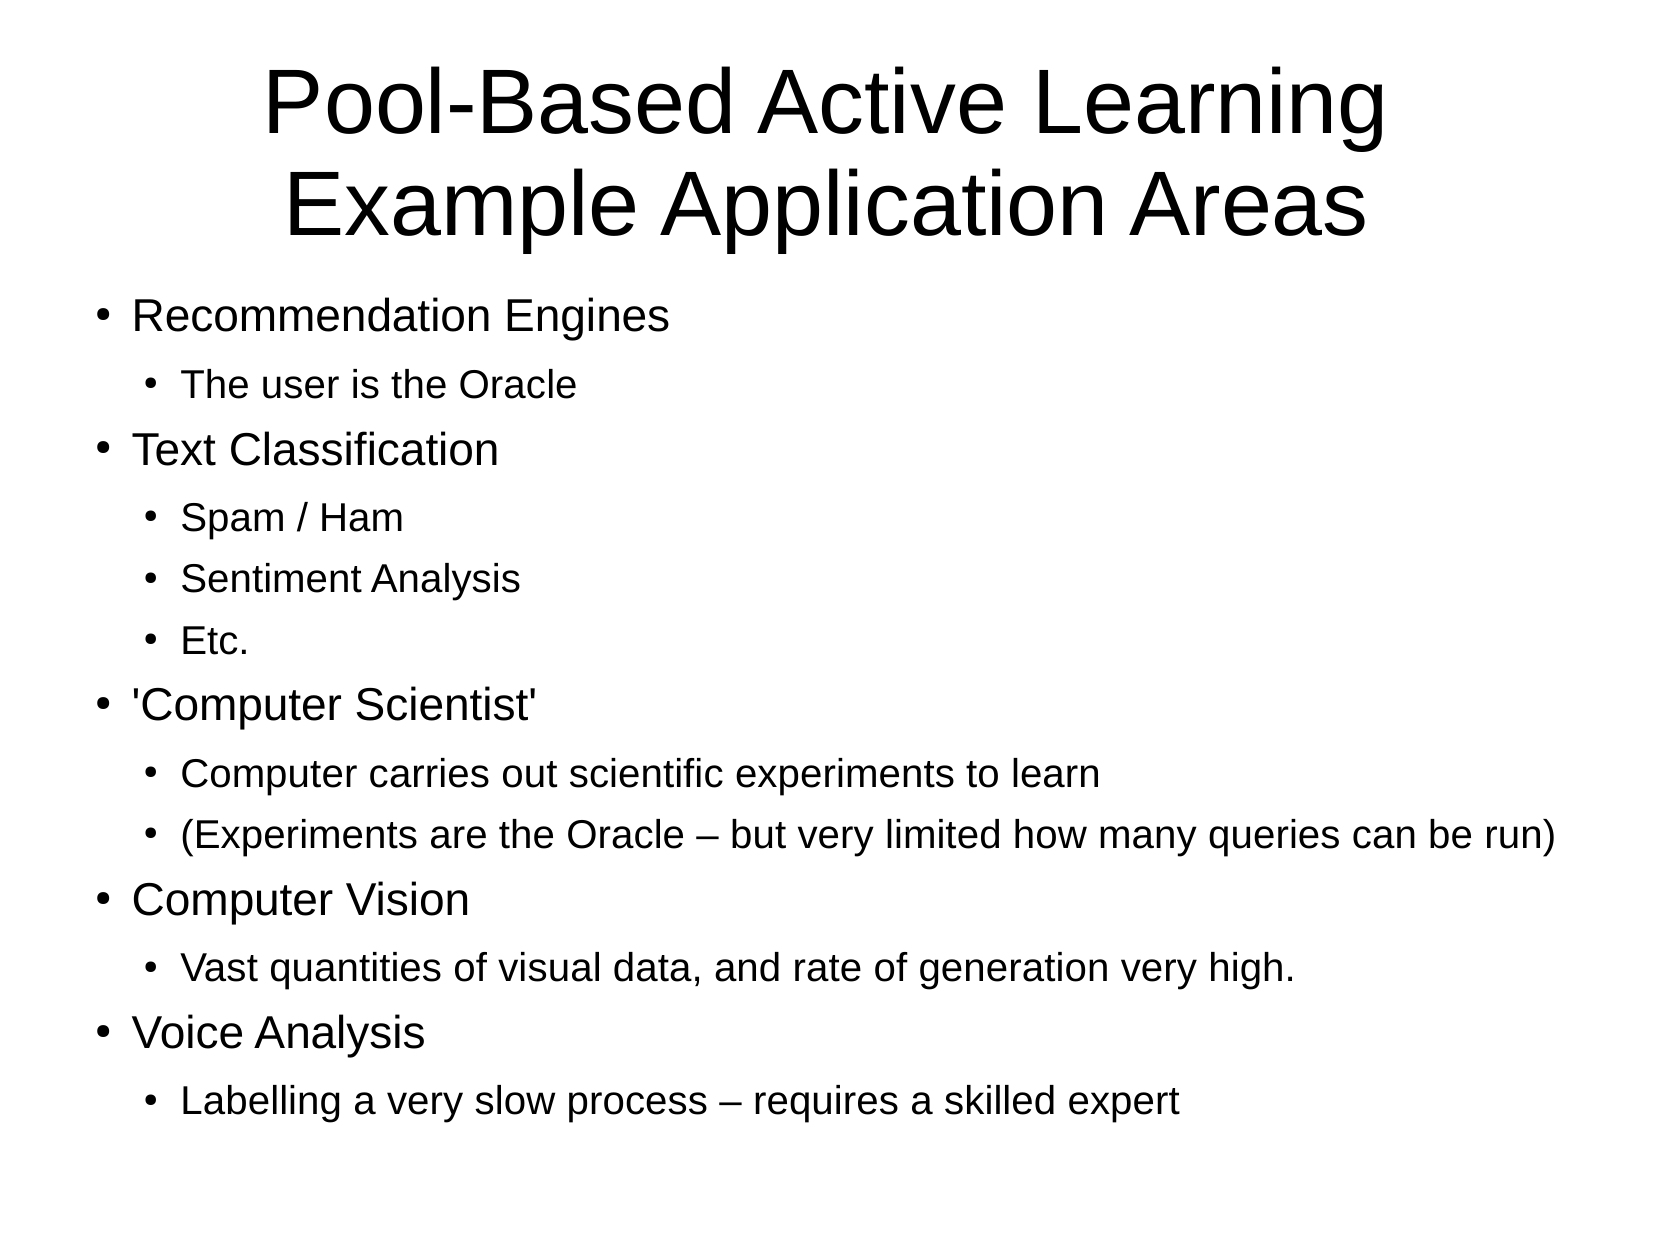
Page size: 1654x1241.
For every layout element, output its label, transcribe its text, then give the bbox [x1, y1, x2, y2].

list Recommendation Engines The user is the Oracle Text Classification Spam / Ham Sentiment Analysis Etc. 'Computer Scientist' Computer carries out scientific experiments to learn (Experiments are the Oracle – but very limited how many queries can be run) Computer Vision Vast quantities of visual data, and rate of generation very high. Voice Analysis Labelling a very slow process – requires a skilled expert [82, 290, 1571, 1170]
title Pool-Based Active Learning Example Application Areas [82, 49, 1571, 257]
